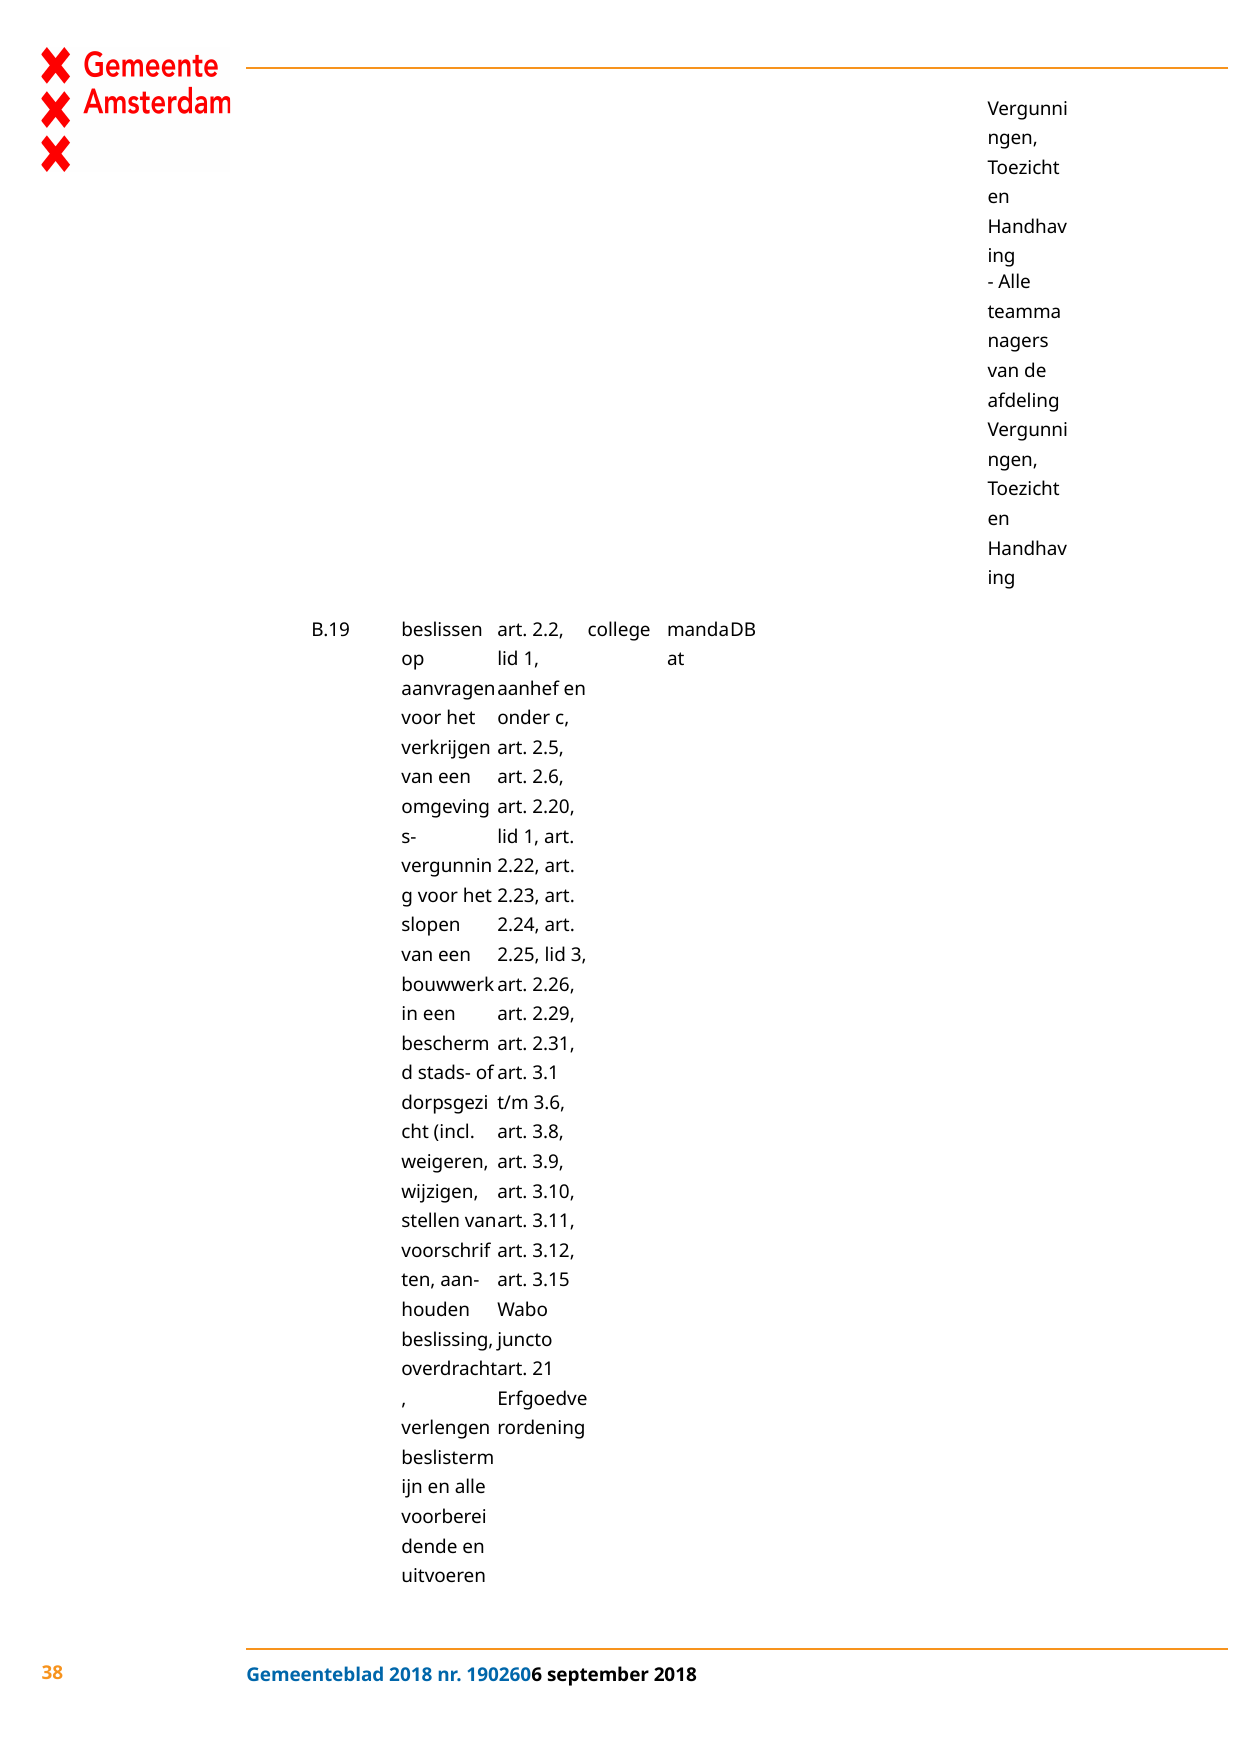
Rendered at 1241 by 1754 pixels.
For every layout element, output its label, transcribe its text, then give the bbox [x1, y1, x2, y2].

table_cell [1069, 95, 1152, 268]
table_cell [730, 95, 878, 268]
table_cell B.19 [311, 616, 401, 1588]
table_cell [248, 269, 311, 590]
table_cell beslissen op aanvragen voor het verkrijgen van een omgevings-vergunning voor het slopen van een bouwwerk in een beschermd stads- of dorpsgezicht (incl. weigeren, wijzigen, stellen van voorschriften, aan-houden beslissing, overdracht, verlengen beslistermijn en alle voorbereidende en uitvoeren [401, 616, 497, 1588]
table_cell [1069, 269, 1152, 590]
table_cell [311, 269, 401, 590]
table_cell [401, 590, 497, 616]
table_cell [248, 616, 311, 1588]
table_cell [730, 590, 878, 616]
table_cell college [588, 616, 667, 1588]
table_cell [311, 95, 401, 268]
table_cell [497, 590, 587, 616]
table_cell [588, 95, 667, 268]
table_cell [667, 269, 730, 590]
table_cell [311, 590, 401, 616]
table_cell [730, 269, 878, 590]
table_cell [248, 95, 311, 268]
table_cell mandaat [667, 616, 730, 1588]
table_cell [401, 95, 497, 268]
picture [41, 47, 231, 172]
table_cell Vergunningen, Toezicht en Handhaving [987, 95, 1069, 268]
table_cell art. 2.2, lid 1, aanhef en onder c, art. 2.5, art. 2.6, art. 2.20, lid 1, art. 2.22, art. 2.23, art. 2.24, art. 2.25, lid 3, art. 2.26, art. 2.29, art. 2.31, art. 3.1 t/m 3.6, art. 3.8, art. 3.9, art. 3.10, art. 3.11, art. 3.12, art. 3.15 Wabo juncto art. 21 Erfgoedverordening [497, 616, 587, 1588]
table_cell [987, 590, 1069, 616]
table_cell [588, 269, 667, 590]
table_cell [1069, 616, 1152, 1588]
table_cell [497, 95, 587, 268]
table_cell [588, 590, 667, 616]
table_cell [667, 95, 730, 268]
table_cell [987, 616, 1069, 1588]
table_cell [878, 590, 987, 616]
table_cell [667, 590, 730, 616]
table_cell [878, 269, 987, 590]
table_cell [878, 616, 987, 1588]
table_cell [878, 95, 987, 268]
table_cell [248, 590, 311, 616]
table_cell [401, 269, 497, 590]
table_cell [497, 269, 587, 590]
table_cell - Alle teammanagers van de afdeling Vergunningen, Toezicht en Handhaving [987, 269, 1069, 590]
table_cell DB [730, 616, 878, 1588]
